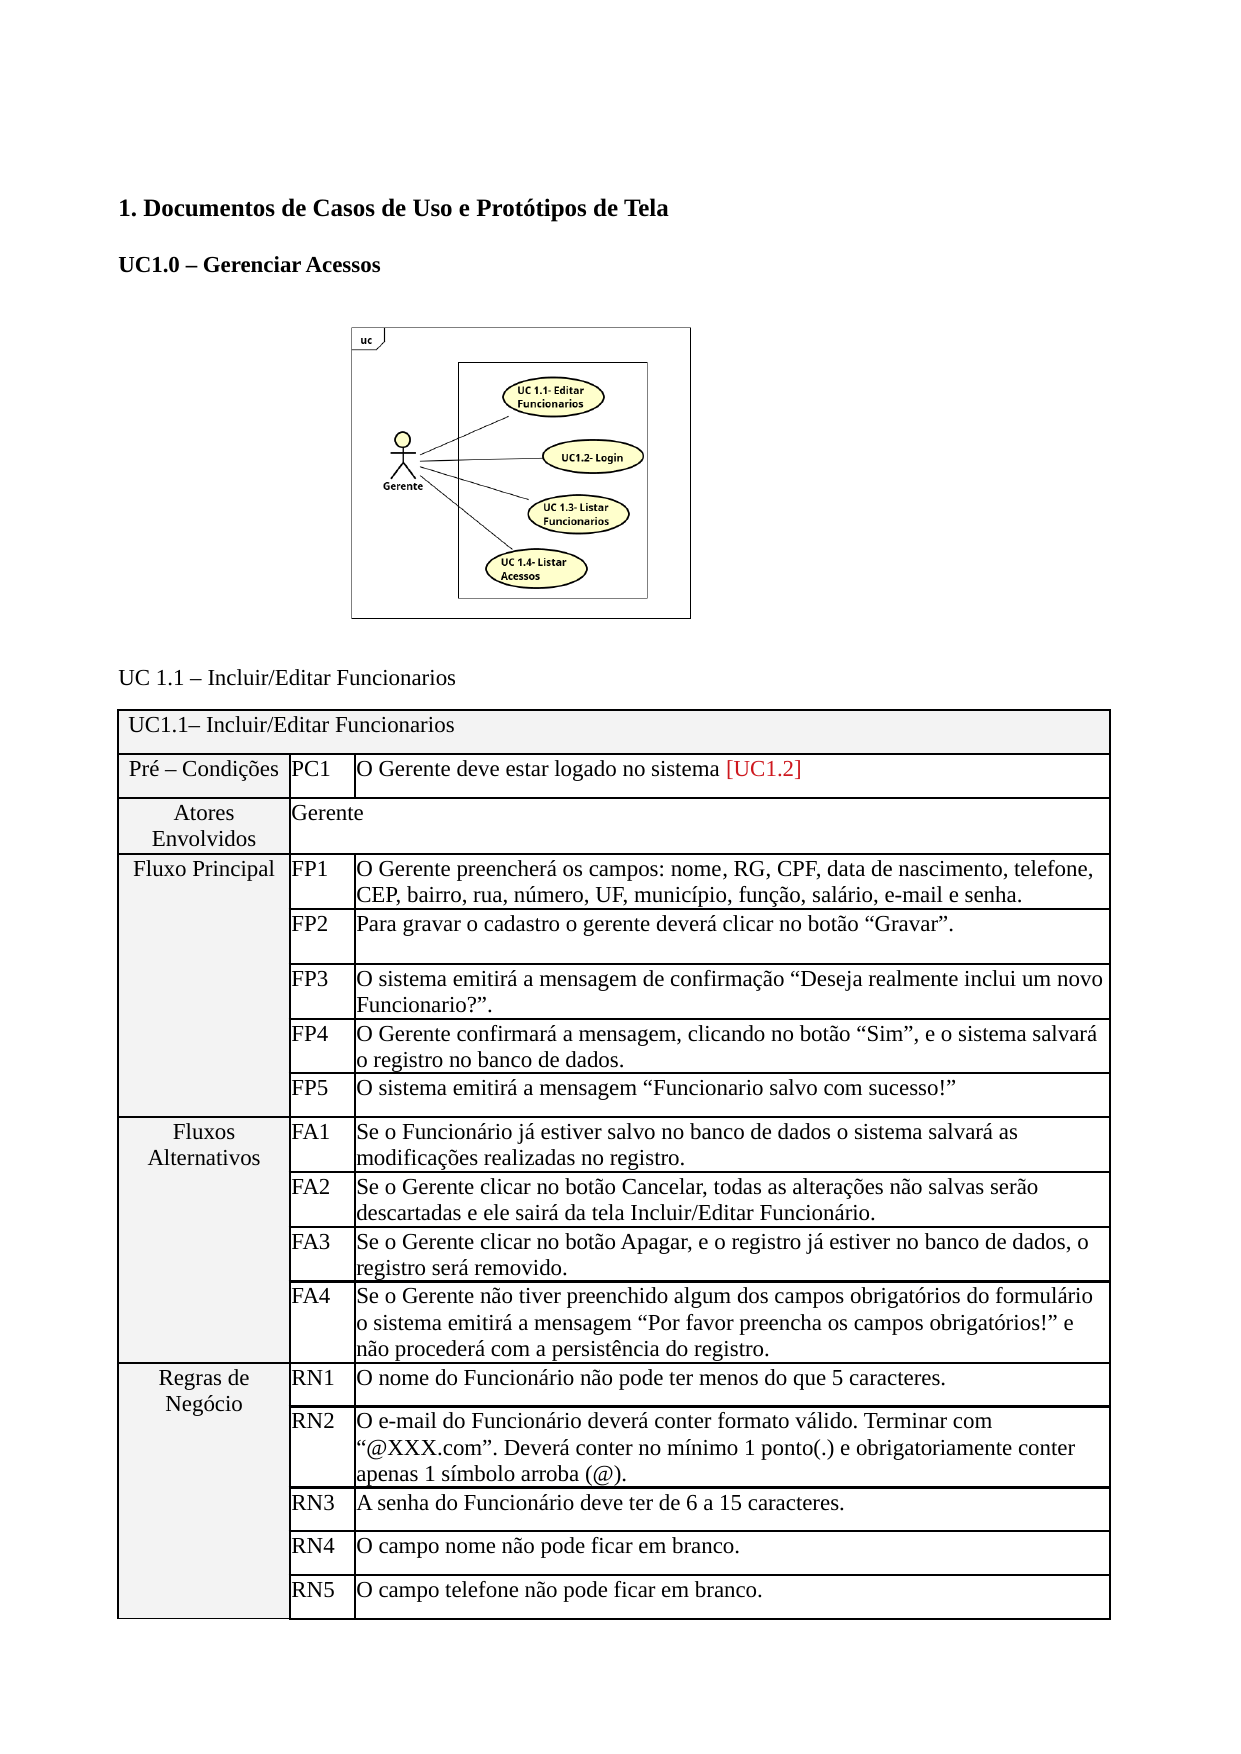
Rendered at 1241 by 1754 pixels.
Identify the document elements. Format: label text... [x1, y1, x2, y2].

table_cell O sistema emitirá a mensagem “Funcionario salvo com sucesso!” [356, 1074, 1109, 1116]
table_cell PC1 [291, 755, 354, 797]
table_cell FP2 [291, 910, 354, 963]
table_header UC1.1– Incluir/Editar Funcionarios [119, 711, 1109, 753]
table_cell O Gerente deve estar logado no sistema [UC1.2] [356, 755, 1109, 797]
picture [343, 319, 698, 626]
table_cell Se o Funcionário já estiver salvo no banco de dados o sistema salvará as modificações realizadas no registro. [356, 1118, 1109, 1171]
table_cell O sistema emitirá a mensagem de confirmação “Deseja realmente inclui um novo Funcionario?”. [356, 965, 1109, 1017]
table_cell O nome do Funcionário não pode ter menos do que 5 caracteres. [356, 1364, 1109, 1405]
table_cell FP4 [291, 1020, 354, 1072]
table_cell Fluxos Alternativos [119, 1118, 289, 1362]
table_cell RN2 [291, 1408, 354, 1486]
table_cell FA3 [291, 1228, 354, 1280]
table_cell RN5 [291, 1576, 354, 1618]
table_cell O Gerente confirmará a mensagem, clicando no botão “Sim”, e o sistema salvará o registro no banco de dados. [356, 1020, 1109, 1072]
table_cell Se o Gerente não tiver preenchido algum dos campos obrigatórios do formulário o sistema emitirá a mensagem “Por favor preencha os campos obrigatórios!” e não procederá com a persistência do registro. [356, 1283, 1109, 1362]
table_cell Fluxo Principal [119, 855, 289, 1116]
table_cell Pré – Condições [119, 755, 289, 797]
table_cell Regras de Negócio [119, 1364, 289, 1618]
table_cell Se o Gerente clicar no botão Cancelar, todas as alterações não salvas serão descartadas e ele sairá da tela Incluir/Editar Funcionário. [356, 1173, 1109, 1226]
table_cell RN3 [291, 1489, 354, 1530]
table_cell O Gerente preencherá os campos: nome, RG, CPF, data de nascimento, telefone, CEP, bairro, rua, número, UF, município, função, salário, e-mail e senha. [356, 855, 1109, 908]
table_cell O campo telefone não pode ficar em branco. [356, 1576, 1109, 1618]
table_cell Para gravar o cadastro o gerente deverá clicar no botão “Gravar”. [356, 910, 1109, 963]
table_cell Atores Envolvidos [119, 799, 289, 853]
table_cell FP1 [291, 855, 354, 908]
table_cell Gerente [291, 799, 1109, 853]
table_cell FA1 [291, 1118, 354, 1171]
table_cell FA2 [291, 1173, 354, 1226]
text UC1.0 – Gerenciar Acessos [118, 251, 1122, 277]
table_cell O campo nome não pode ficar em branco. [356, 1532, 1109, 1574]
table_cell Se o Gerente clicar no botão Apagar, e o registro já estiver no banco de dados, o registro será removido. [356, 1228, 1109, 1280]
text 1. Documentos de Casos de Uso e Protótipos de Tela [118, 193, 1122, 222]
table_cell A senha do Funcionário deve ter de 6 a 15 caracteres. [356, 1489, 1109, 1530]
table_cell RN1 [291, 1364, 354, 1405]
table_cell FA4 [291, 1283, 354, 1362]
table_cell RN4 [291, 1532, 354, 1574]
table_cell O e-mail do Funcionário deverá conter formato válido. Terminar com “@XXX.com”. Deverá conter no mínimo 1 ponto(.) e obrigatoriamente conter apenas 1 símbolo arroba (@). [356, 1408, 1109, 1486]
table_cell FP5 [291, 1074, 354, 1116]
table_cell FP3 [291, 965, 354, 1017]
text UC 1.1 – Incluir/Editar Funcionarios [118, 663, 1122, 690]
